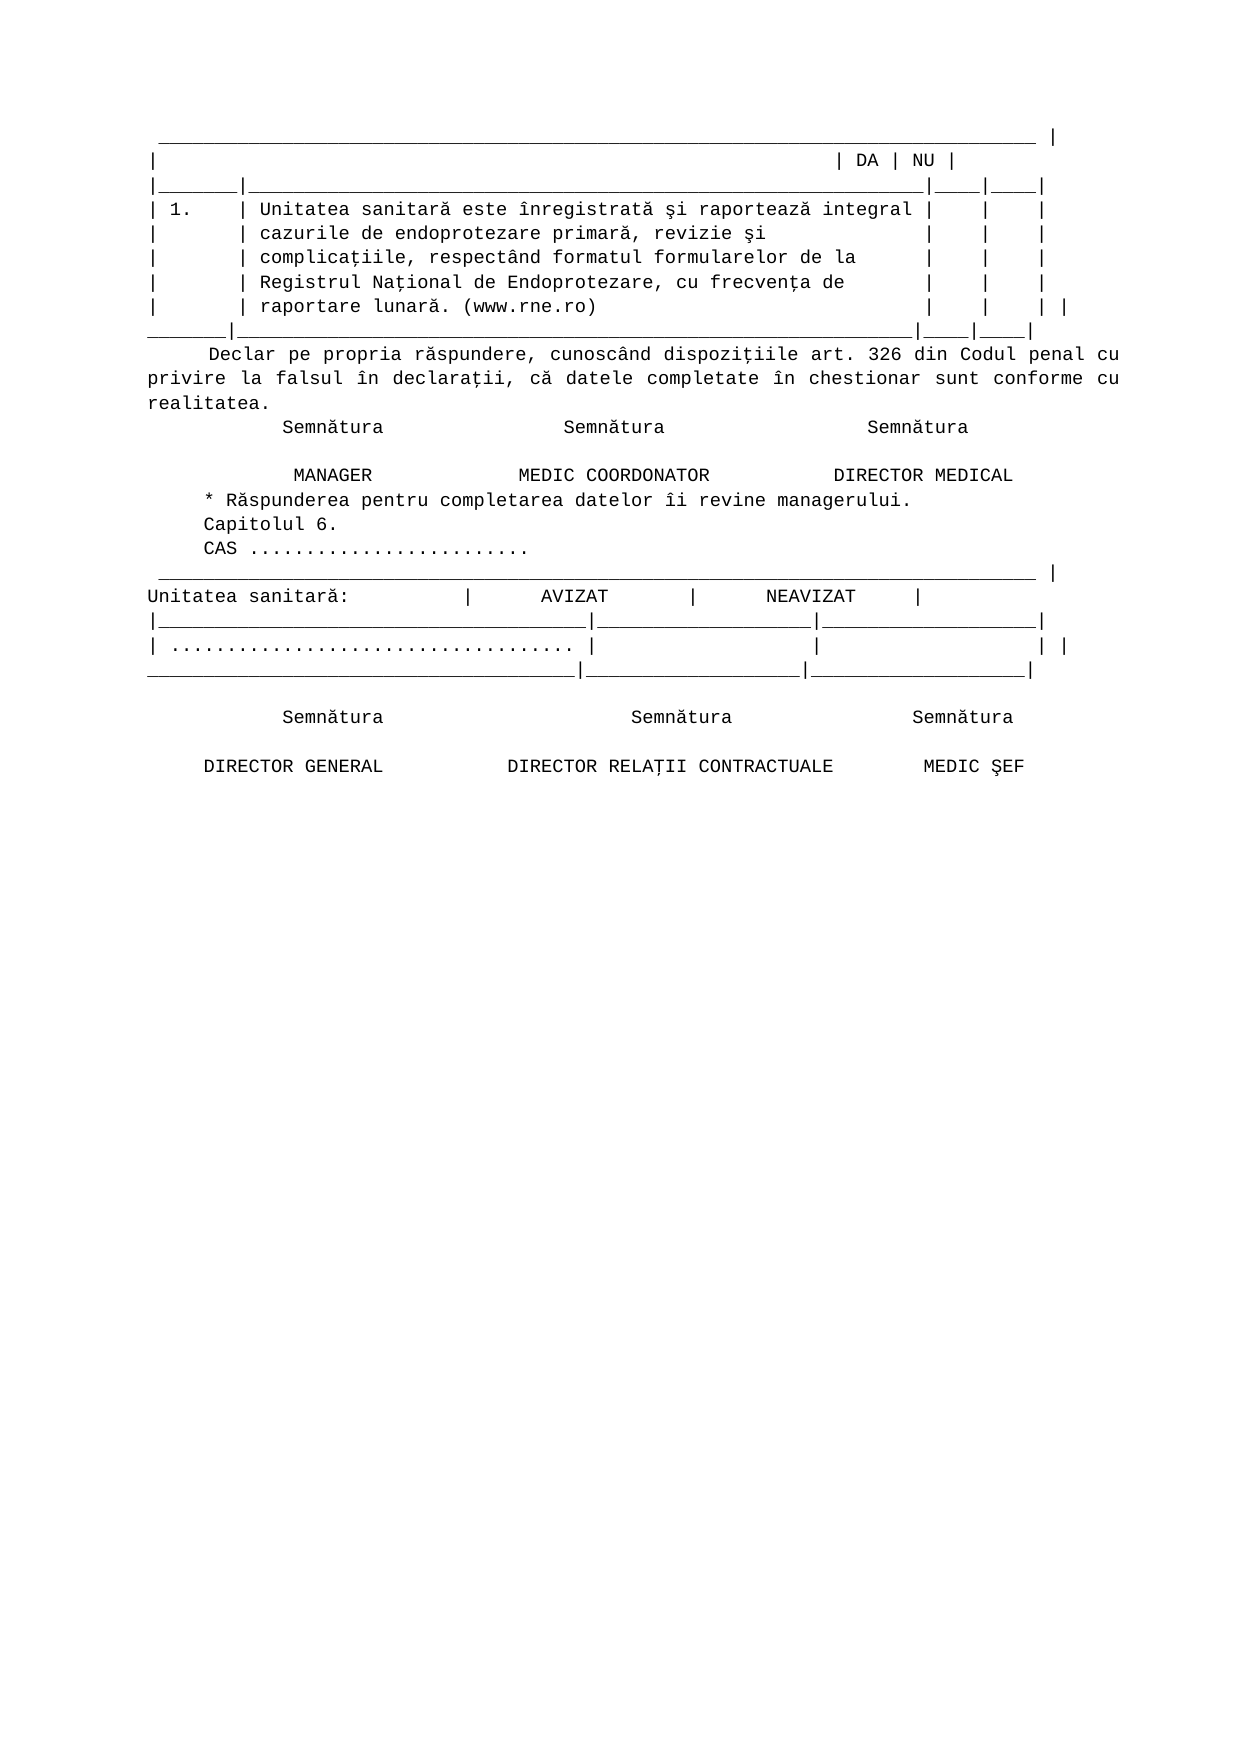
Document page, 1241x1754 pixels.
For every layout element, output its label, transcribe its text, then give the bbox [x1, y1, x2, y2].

text MANAGER MEDIC COORDONATOR DIRECTOR MEDICAL [147, 466, 1180, 487]
text Semnătura Semnătura Semnătura [147, 708, 1180, 729]
text | .................................... | | | |______________________________________|___________________|___________________| [147, 636, 1083, 681]
text | | raportare lunară. (www.rne.ro) | | | |_______|____________________________________________________________|____|____| [147, 297, 1083, 342]
text Semnătura Semnătura Semnătura [147, 418, 1180, 439]
text * Răspunderea pentru completarea datelor îi revine managerului. [147, 490, 929, 512]
text | | complicaţiile, respectând formatul formularelor de la | | | [147, 248, 1180, 269]
text Declar pe propria răspundere, cunoscând dispoziţiile art. 326 din Codul penal cu privire la falsul în declaraţii, că datele completate în chestionar sunt conforme cu realitatea. [147, 345, 1120, 415]
text DIRECTOR GENERAL DIRECTOR RELAŢII CONTRACTUALE MEDIC ŞEF [147, 756, 1180, 778]
text |_______|____________________________________________________________|____|____| [147, 175, 1083, 197]
text CAS ......................... [147, 539, 547, 560]
text | | Registrul Naţional de Endoprotezare, cu frecvenţa de | | | [147, 272, 1180, 294]
text |______________________________________|___________________|___________________| [147, 611, 1083, 632]
text ______________________________________________________________________________ | | | DA | NU | [147, 127, 1083, 172]
text ______________________________________________________________________________ | Unitatea sanitară: | AVIZAT | NEAVIZAT | [147, 563, 1083, 608]
text Capitolul 6. [147, 515, 355, 536]
text | | cazurile de endoprotezare primară, revizie şi | | | [147, 224, 1180, 245]
text | 1. | Unitatea sanitară este înregistrată şi raportează integral | | | [147, 199, 1180, 221]
